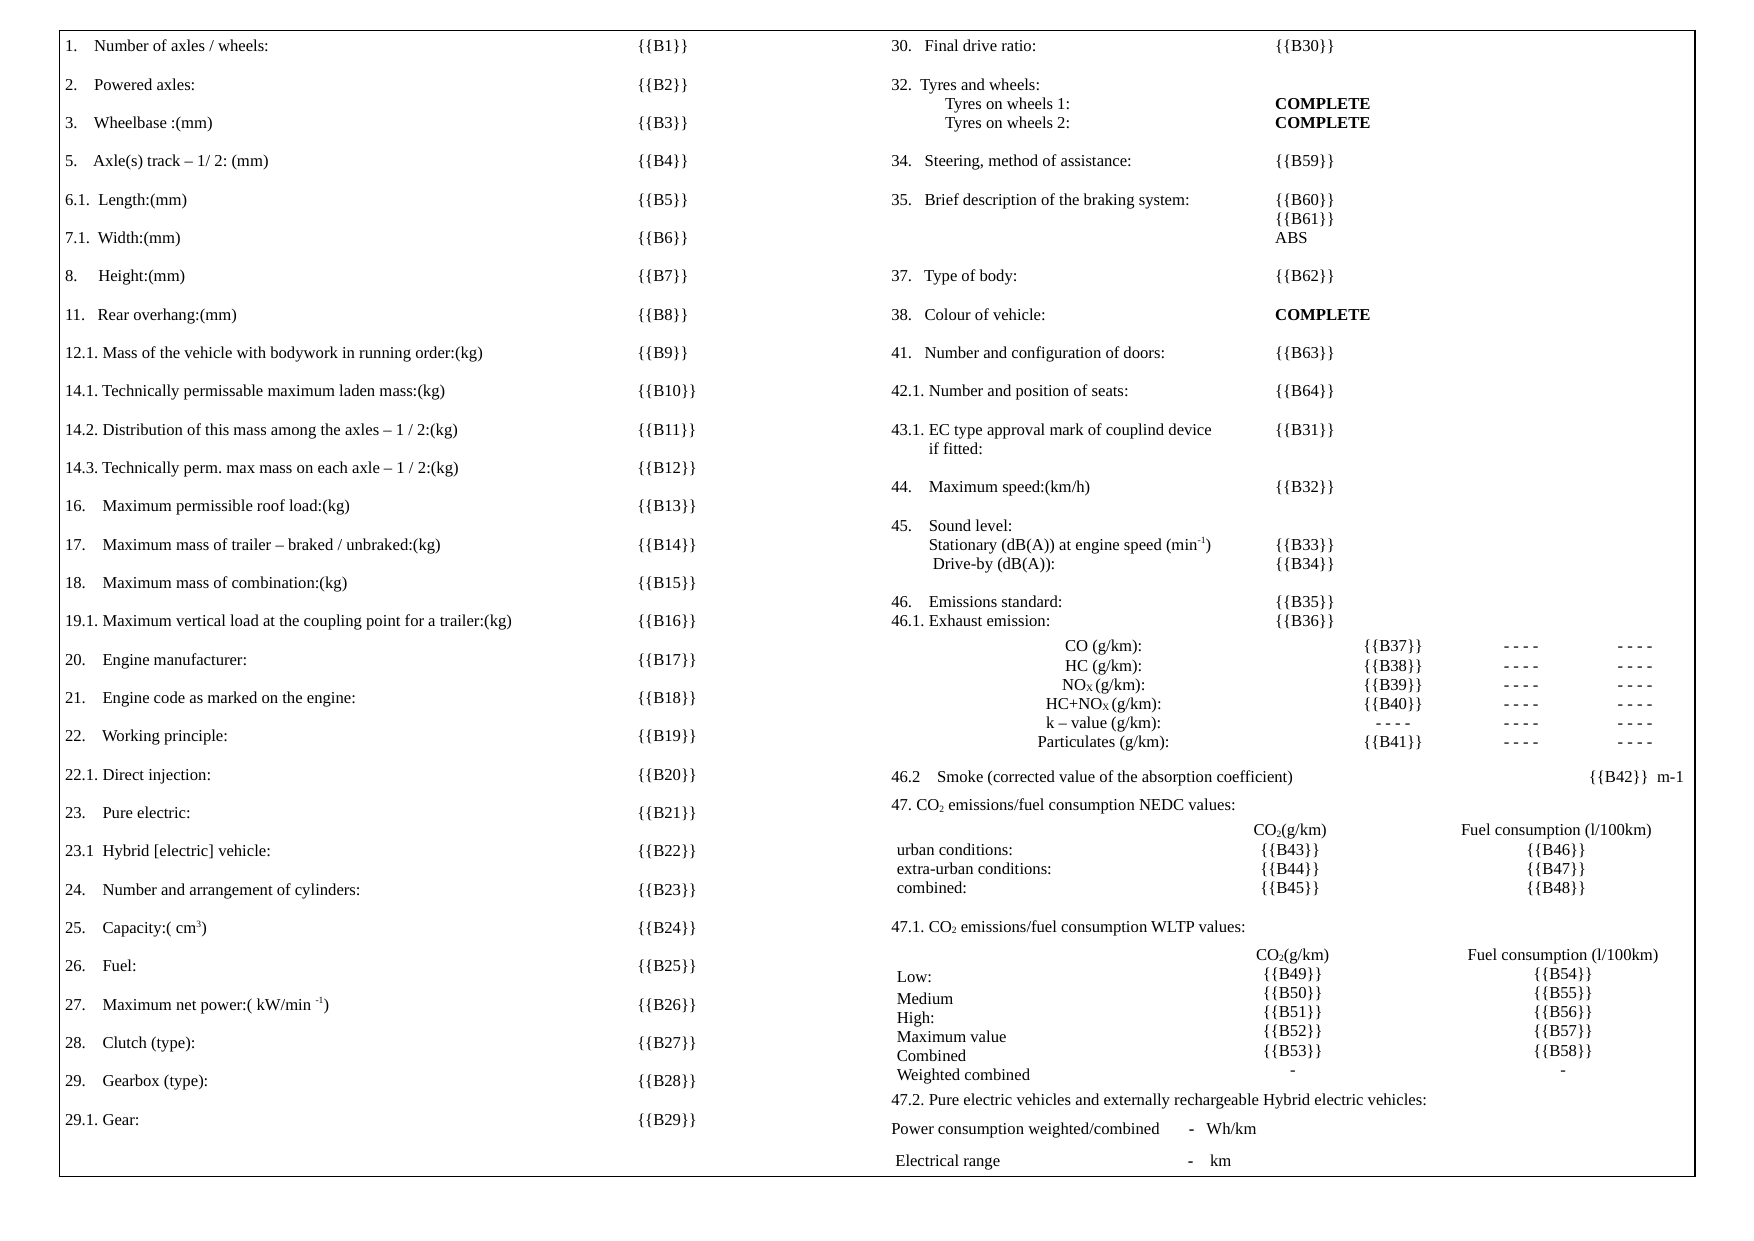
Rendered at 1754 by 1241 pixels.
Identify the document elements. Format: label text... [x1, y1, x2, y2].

table_header [60, 31, 885, 1176]
table_header CO2(g/km) {{B49}} {{B50}} {{B51}} {{B52}} {{B53}} - [1157, 939, 1428, 1090]
table_header CO2(g/km) {{B43}} {{B44}} {{B45}} [1157, 814, 1423, 902]
table_header 30. Final drive ratio: 32. Tyres and wheels: Tyres on wheels 1: Tyres on wheels 2: 34. Steering, method of assistance: 35. Brief description of the braking system: 37. Type of body: 38. Colour of vehicle: 41. Number and configuration of doors: 42.1. Number and position of seats: 43.1. EC type approval mark of couplind device if fitted: 44. Maximum speed:(km/h) 45. Sound level: Stationary (dB(A)) at engine speed (min-1) Drive-by (dB(A)): 46. Emissions standard: 46.1. Exhaust emission: [891, 36, 1275, 630]
table_header 46.2 Smoke (corrected value of the absorption coefficient) {{B42}} m-1 47. CO2 emissions/fuel consumption NEDC values: 47.1. CO2 emissions/fuel consumption WLTP values: 47.2. Pure electric vehicles and externally rechargeable Hybrid electric vehicles: Power consumption weighted/combined - Wh/km Electrical range - km [885, 31, 1694, 1176]
table_header Fuel consumption (l/100km) {{B54}} {{B55}} {{B56}} {{B57}} {{B58}} - [1428, 939, 1694, 1090]
table_header - - - - - - - - - - - - - - - - - - - - - - - - [1576, 630, 1694, 766]
table_header CO (g/km): HC (g/km): NOX (g/km): HC+NOX (g/km): k – value (g/km): Particulates (g/km): [891, 630, 1316, 766]
table_header - - - - - - - - - - - - - - - - - - - - - - - - [1470, 630, 1576, 766]
table_header {{B37}} {{B38}} {{B39}} {{B40}} - - - - {{B41}} [1316, 630, 1470, 766]
table_header urban conditions: extra-urban conditions: combined: [891, 814, 1157, 902]
table_header Fuel consumption (l/100km) {{B46}} {{B47}} {{B48}} [1423, 814, 1689, 902]
table_header {{B30}} COMPLETE COMPLETE {{B59}} {{B60}} {{B61}} ABS {{B62}} COMPLETE {{B63}} {{B64}} {{B31}} {{B32}} {{B33}} {{B34}} {{B35}} {{B36}} [1275, 36, 1694, 630]
table_header 1. Number of axles / wheels: 2. Powered axles: 3. Wheelbase :(mm) 5. Axle(s) track – 1/ 2: (mm) 6.1. Length:(mm) 7.1. Width:(mm) 8. Height:(mm) 11. Rear overhang:(mm) 12.1. Mass of the vehicle with bodywork in running order:(kg) 14.1. Technically permissable maximum laden mass:(kg) 14.2. Distribution of this mass among the axles – 1 / 2:(kg) 14.3. Technically perm. max mass on each axle – 1 / 2:(kg) 16. Maximum permissible roof load:(kg) 17. Maximum mass of trailer – braked / unbraked:(kg) 18. Maximum mass of combination:(kg) 19.1. Maximum vertical load at the coupling point for a trailer:(kg) 20. Engine manufacturer: 21. Engine code as marked on the engine: 22. Working principle: 22.1. Direct injection: 23. Pure electric: 23.1 Hybrid [electric] vehicle: 24. Number and arrangement of cylinders: 25. Capacity:( cm3) 26. Fuel: 27. Maximum net power:( kW/min -1) 28. Clutch (type): 29. Gearbox (type): 29.1. Gear: [65, 36, 637, 1167]
table_header Low: Medium High: Maximum value Combined Weighted combined [891, 939, 1157, 1090]
table_header {{B1}} {{B2}} {{B3}} {{B4}} {{B5}} {{B6}} {{B7}} {{B8}} {{B9}} {{B10}} {{B11}} {{B12}} {{B13}} {{B14}} {{B15}} {{B16}} {{B17}} {{B18}} {{B19}} {{B20}} {{B21}} {{B22}} {{B23}} {{B24}} {{B25}} {{B26}} {{B27}} {{B28}} {{B29}} [637, 36, 885, 1167]
